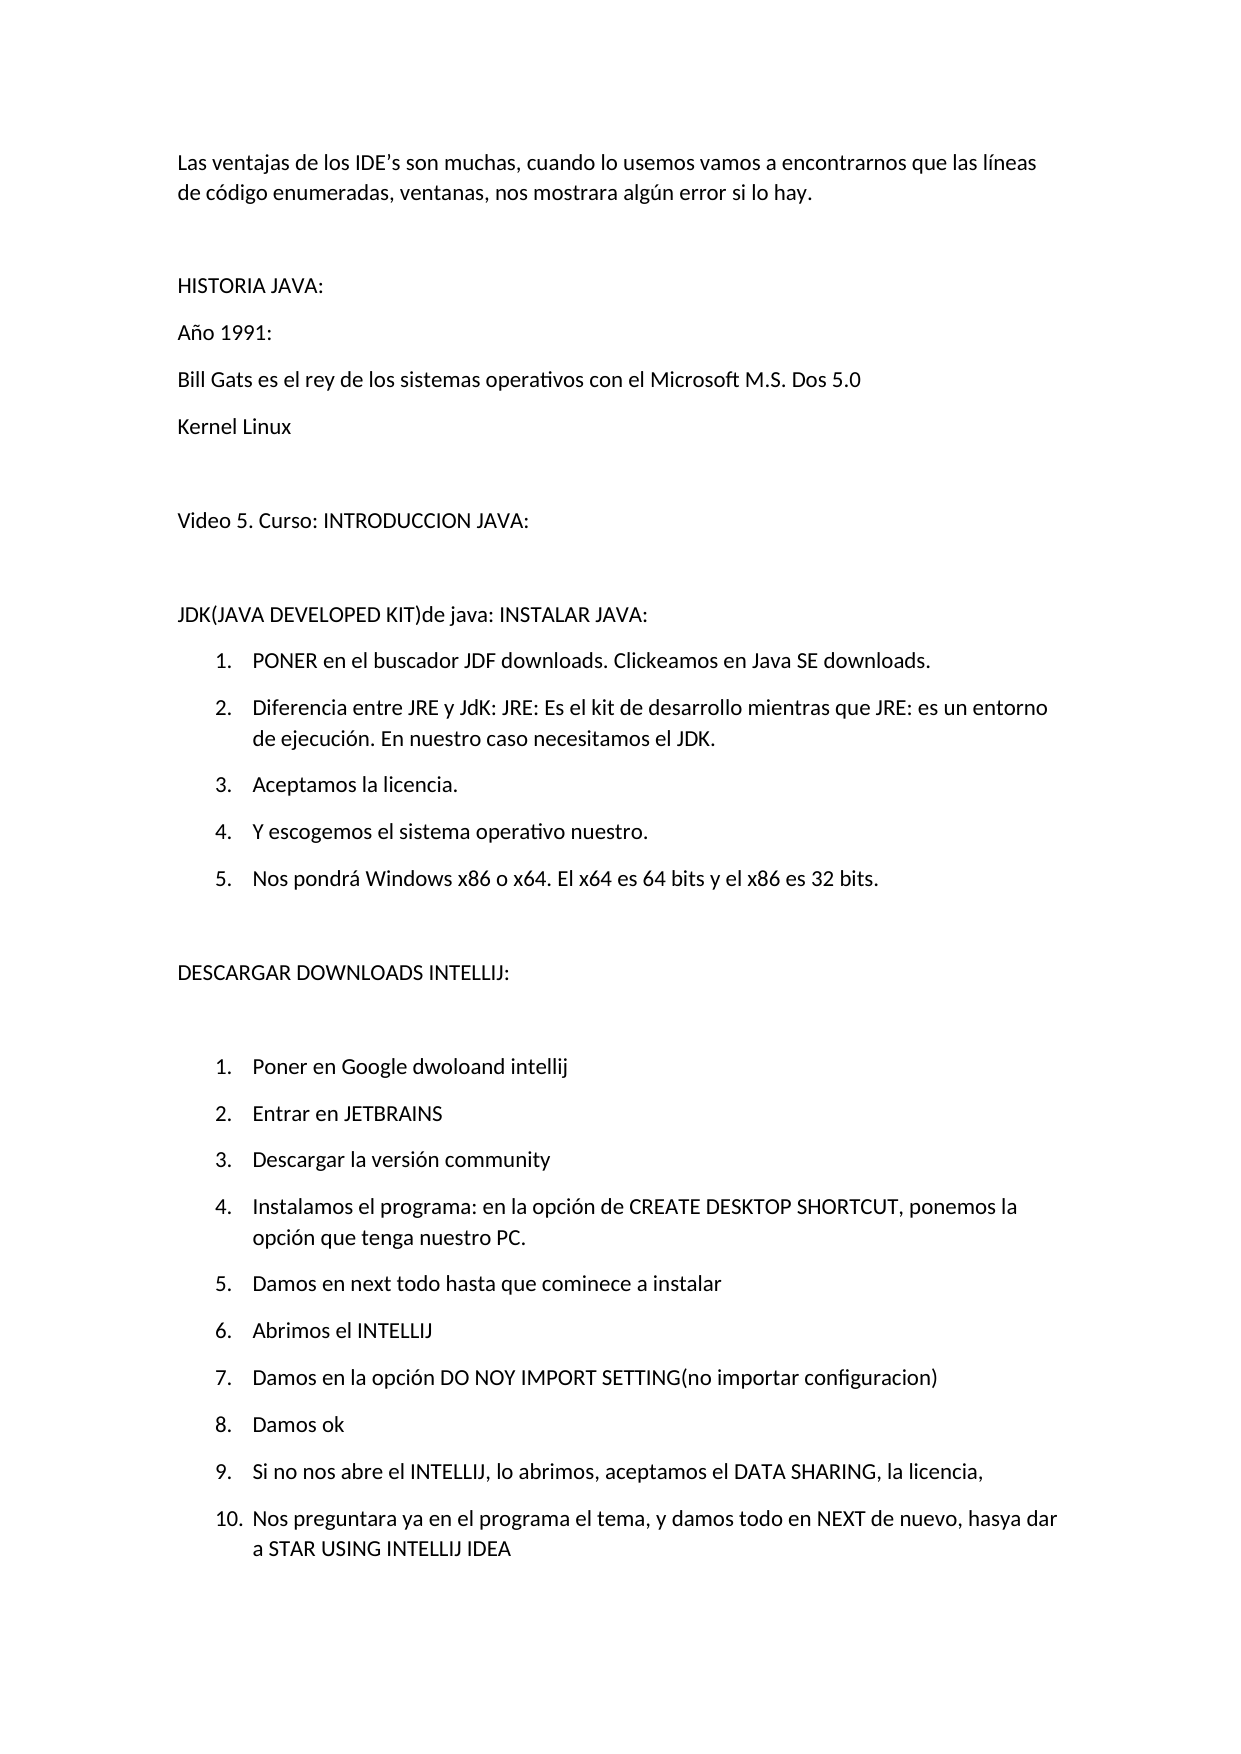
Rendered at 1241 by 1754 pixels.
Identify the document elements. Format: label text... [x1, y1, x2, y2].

list Nos preguntara ya en el programa el tema, y damos todo en NEXT de nuevo, hasya dar a STAR USING INTELLIJ IDEA [215, 1504, 1063, 1562]
list Damos ok [215, 1410, 1063, 1438]
list Poner en Google dwoloand intellij [215, 1052, 1063, 1080]
list Damos en la opción DO NOY IMPORT SETTING(no importar configuracion) [215, 1363, 1063, 1391]
text Kernel Linux [177, 412, 1063, 440]
list Entrar en JETBRAINS [215, 1099, 1063, 1127]
list Abrimos el INTELLIJ [215, 1316, 1063, 1344]
text Año 1991: [177, 318, 1063, 346]
list Damos en next todo hasta que cominece a instalar [215, 1269, 1063, 1297]
text Video 5. Curso: INTRODUCCION JAVA: [177, 506, 1063, 534]
list Aceptamos la licencia. [215, 771, 1063, 798]
list PONER en el buscador JDF downloads. Clickeamos en Java SE downloads. [215, 647, 1063, 674]
text JDK(JAVA DEVELOPED KIT)de java: INSTALAR JAVA: [177, 600, 1063, 628]
list Nos pondrá Windows x86 o x64. El x64 es 64 bits y el x86 es 32 bits. [215, 864, 1063, 892]
list Y escogemos el sistema operativo nuestro. [215, 817, 1063, 845]
text DESCARGAR DOWNLOADS INTELLIJ: [177, 958, 1063, 986]
list Diferencia entre JRE y JdK: JRE: Es el kit de desarrollo mientras que JRE: es un entorno de ejecución. En nuestro caso necesitamos el JDK. [215, 693, 1063, 752]
text HISTORIA JAVA: [177, 272, 1063, 299]
list Si no nos abre el INTELLIJ, lo abrimos, aceptamos el DATA SHARING, la licencia, [215, 1457, 1063, 1485]
text Las ventajas de los IDE’s son muchas, cuando lo usemos vamos a encontrarnos que las líneas de código enumeradas, ventanas, nos mostrara algún error si lo hay. [177, 148, 1063, 206]
text Bill Gats es el rey de los sistemas operativos con el Microsoft M.S. Dos 5.0 [177, 365, 1063, 393]
list Descargar la versión community [215, 1146, 1063, 1173]
list Instalamos el programa: en la opción de CREATE DESKTOP SHORTCUT, ponemos la opción que tenga nuestro PC. [215, 1192, 1063, 1251]
